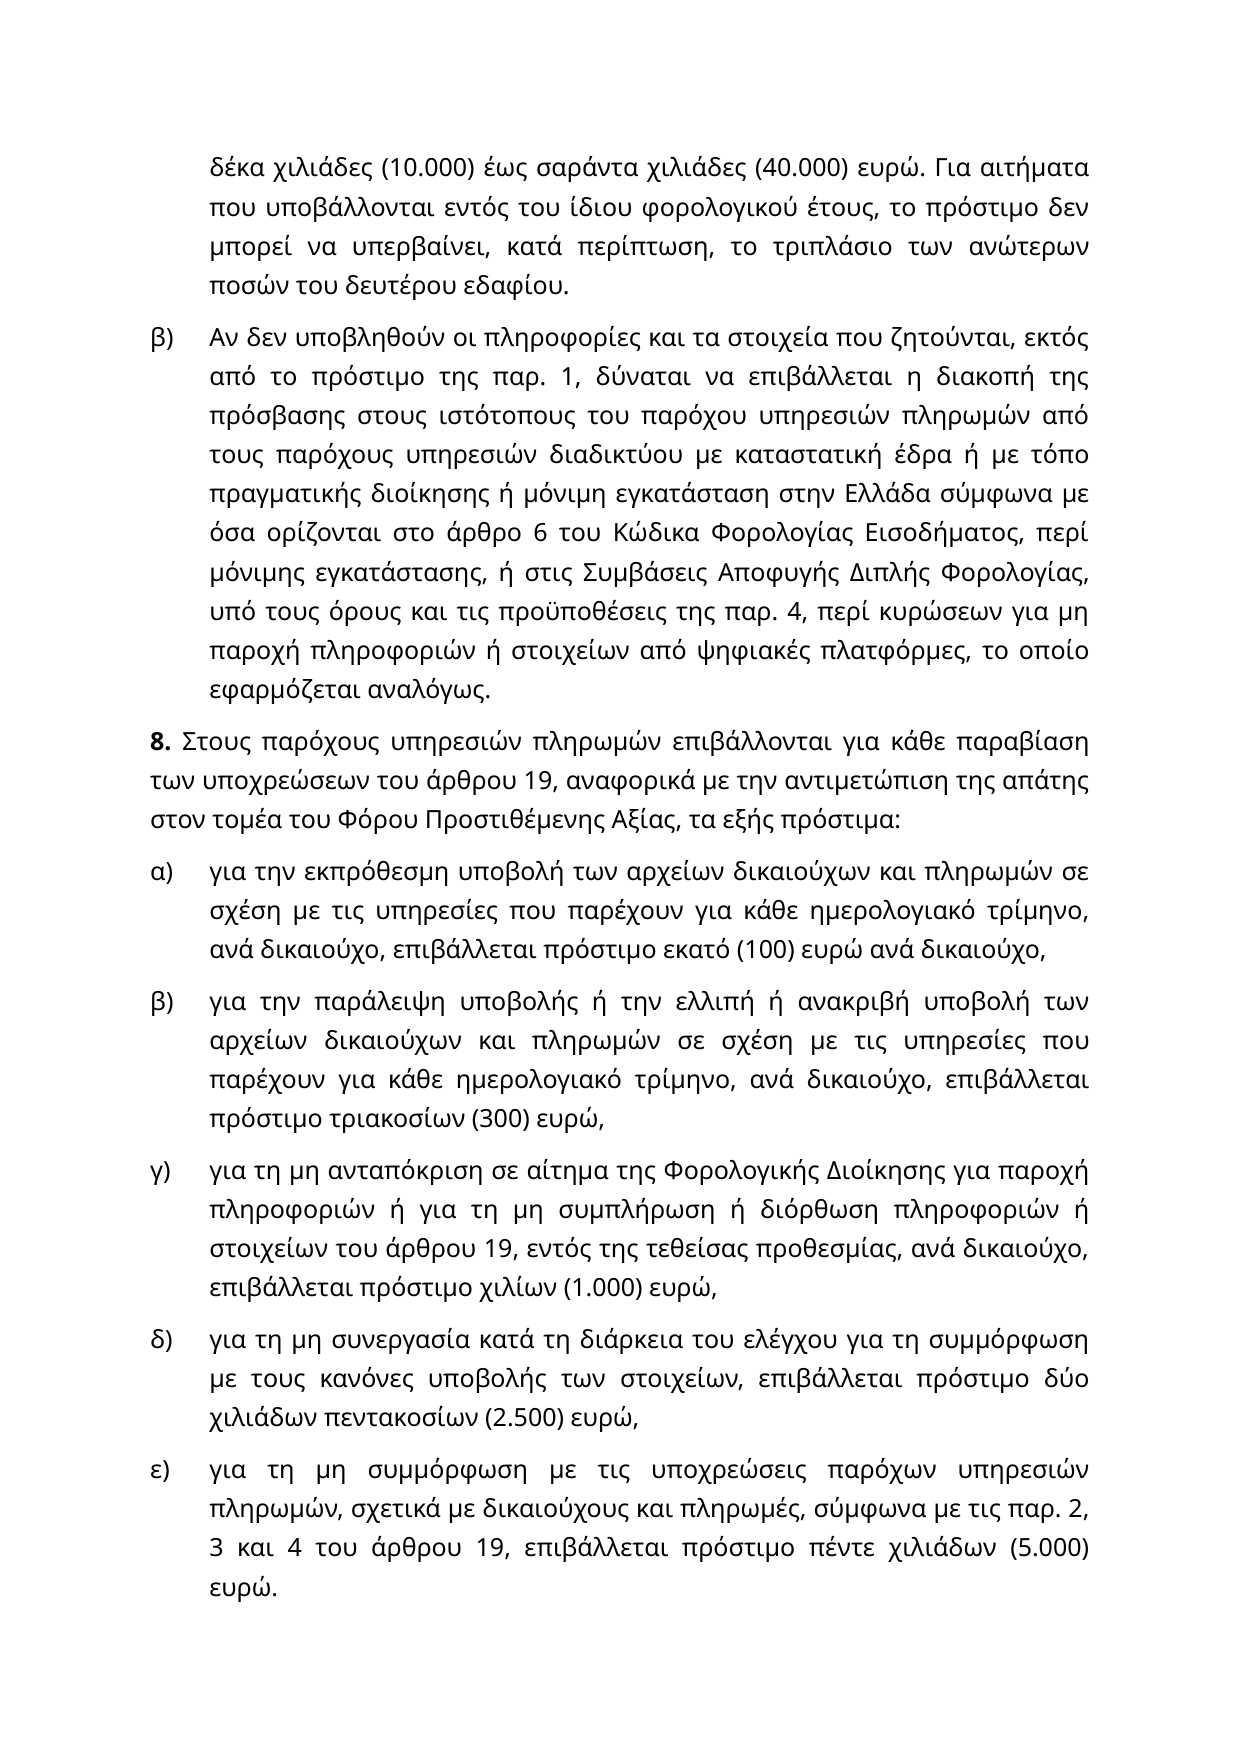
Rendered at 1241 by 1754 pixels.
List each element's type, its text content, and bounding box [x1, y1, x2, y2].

text 8. Στους παρόχους υπηρεσιών πληρωμών επιβάλλονται για κάθε παραβίαση των υποχρεώσεων του άρθρου 19, αναφορικά με την αντιμετώπιση της απάτης στον τομέα του Φόρου Προστιθέμενης Αξίας, τα εξής πρόστιμα: [150, 723, 1090, 836]
list β) για την παράλειψη υποβολής ή την ελλιπή ή ανακριβή υποβολή των αρχείων δικαιούχων και πληρωμών σε σχέση με τις υπηρεσίες που παρέχουν για κάθε ημερολογιακό τρίμηνο, ανά δικαιούχο, επιβάλλεται πρόστιμο τριακοσίων (300) ευρώ, [150, 983, 1090, 1135]
list ε) για τη μη συμμόρφωση με τις υποχρεώσεις παρόχων υπηρεσιών πληρωμών, σχετικά με δικαιούχους και πληρωμές, σύμφωνα με τις παρ. 2, 3 και 4 του άρθρου 19, επιβάλλεται πρόστιμο πέντε χιλιάδων (5.000) ευρώ. [150, 1452, 1090, 1603]
list δέκα χιλιάδες (10.000) έως σαράντα χιλιάδες (40.000) ευρώ. Για αιτήματα που υποβάλλονται εντός του ίδιου φορολογικού έτους, το πρόστιμο δεν μπορεί να υπερβαίνει, κατά περίπτωση, το τριπλάσιο των ανώτερων ποσών του δευτέρου εδαφίου. [150, 150, 1090, 302]
list δ) για τη μη συνεργασία κατά τη διάρκεια του ελέγχου για τη συμμόρφωση με τους κανόνες υποβολής των στοιχείων, επιβάλλεται πρόστιμο δύο χιλιάδων πεντακοσίων (2.500) ευρώ, [150, 1322, 1090, 1434]
list β) Αν δεν υποβληθούν οι πληροφορίες και τα στοιχεία που ζητούνται, εκτός από το πρόστιμο της παρ. 1, δύναται να επιβάλλεται η διακοπή της πρόσβασης στους ιστότοπους του παρόχου υπηρεσιών πληρωμών από τους παρόχους υπηρεσιών διαδικτύου με καταστατική έδρα ή με τόπο πραγματικής διοίκησης ή μόνιμη εγκατάσταση στην Ελλάδα σύμφωνα με όσα ορίζονται στο άρθρο 6 του Κώδικα Φορολογίας Εισοδήματος, περί μόνιμης εγκατάστασης, ή στις Συμβάσεις Αποφυγής Διπλής Φορολογίας, υπό τους όρους και τις προϋποθέσεις της παρ. 4, περί κυρώσεων για μη παροχή πληροφοριών ή στοιχείων από ψηφιακές πλατφόρμες, το οποίο εφαρμόζεται αναλόγως. [150, 319, 1090, 706]
list γ) για τη μη ανταπόκριση σε αίτημα της Φορολογικής Διοίκησης για παροχή πληροφοριών ή για τη μη συμπλήρωση ή διόρθωση πληροφοριών ή στοιχείων του άρθρου 19, εντός της τεθείσας προθεσμίας, ανά δικαιούχο, επιβάλλεται πρόστιμο χιλίων (1.000) ευρώ, [150, 1152, 1090, 1304]
list α) για την εκπρόθεσμη υποβολή των αρχείων δικαιούχων και πληρωμών σε σχέση με τις υπηρεσίες που παρέχουν για κάθε ημερολογιακό τρίμηνο, ανά δικαιούχο, επιβάλλεται πρόστιμο εκατό (100) ευρώ ανά δικαιούχο, [150, 853, 1090, 966]
